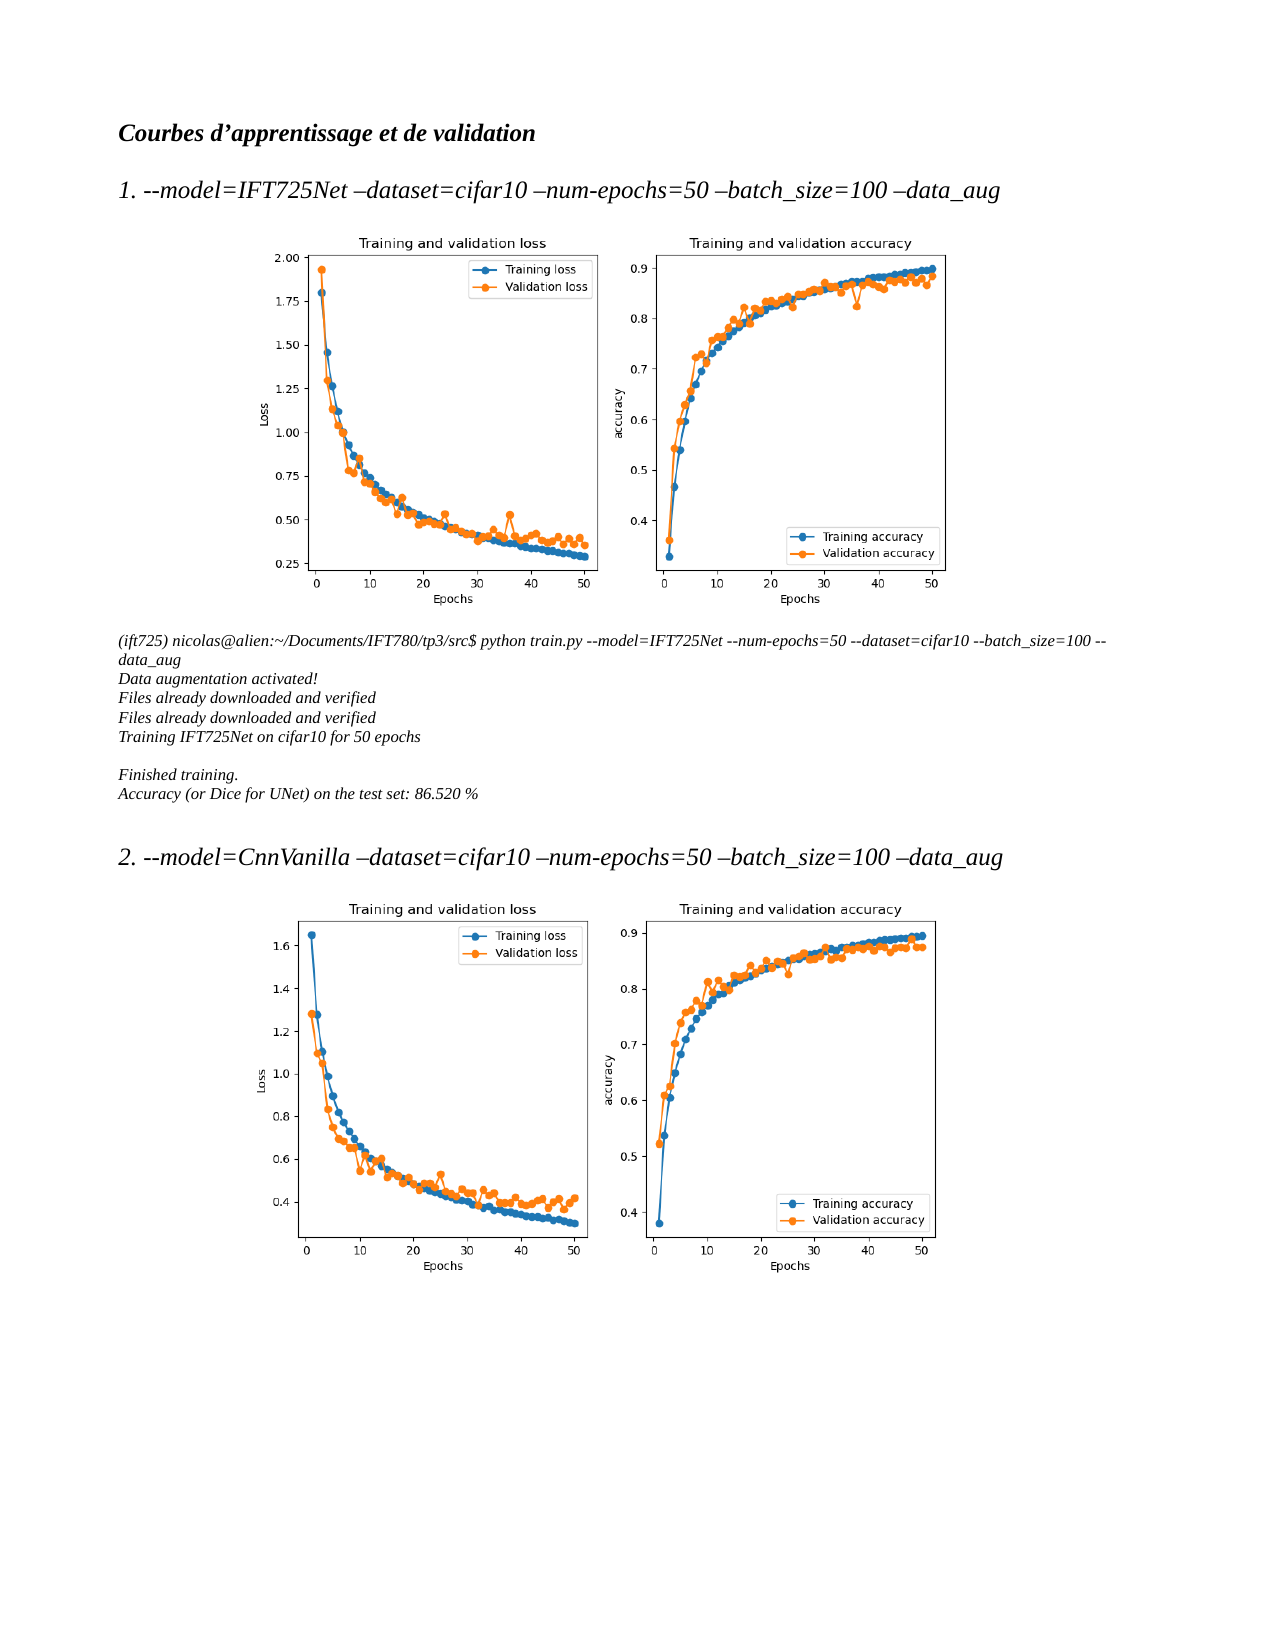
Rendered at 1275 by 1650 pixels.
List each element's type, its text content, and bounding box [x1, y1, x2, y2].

text (ift725) nicolas@alien:~/Documents/IFT780/tp3/src$ python train.py --model=IFT725Net --num-epochs=50 --dataset=cifar10 --batch_size=100 --data_aug [118, 631, 1157, 669]
text Files already downloaded and verified [118, 707, 1157, 727]
text Training IFT725Net on cifar10 for 50 epochs [118, 727, 1157, 746]
text Data augmentation activated! [118, 669, 1157, 688]
text 1. --model=IFT725Net –dataset=cifar10 –num-epochs=50 –batch_size=100 –data_aug [118, 176, 1157, 204]
text Files already downloaded and verified [118, 688, 1157, 707]
text Finished training. [118, 765, 1157, 784]
text 2. --model=CnnVanilla –dataset=cifar10 –num-epochs=50 –batch_size=100 –data_aug [118, 842, 1157, 870]
text Accuracy (or Dice for UNet) on the test set: 86.520 % [118, 784, 1157, 803]
text Courbes d’apprentissage et de validation [118, 118, 1157, 147]
picture [196, 887, 1017, 1276]
picture [206, 205, 1018, 615]
